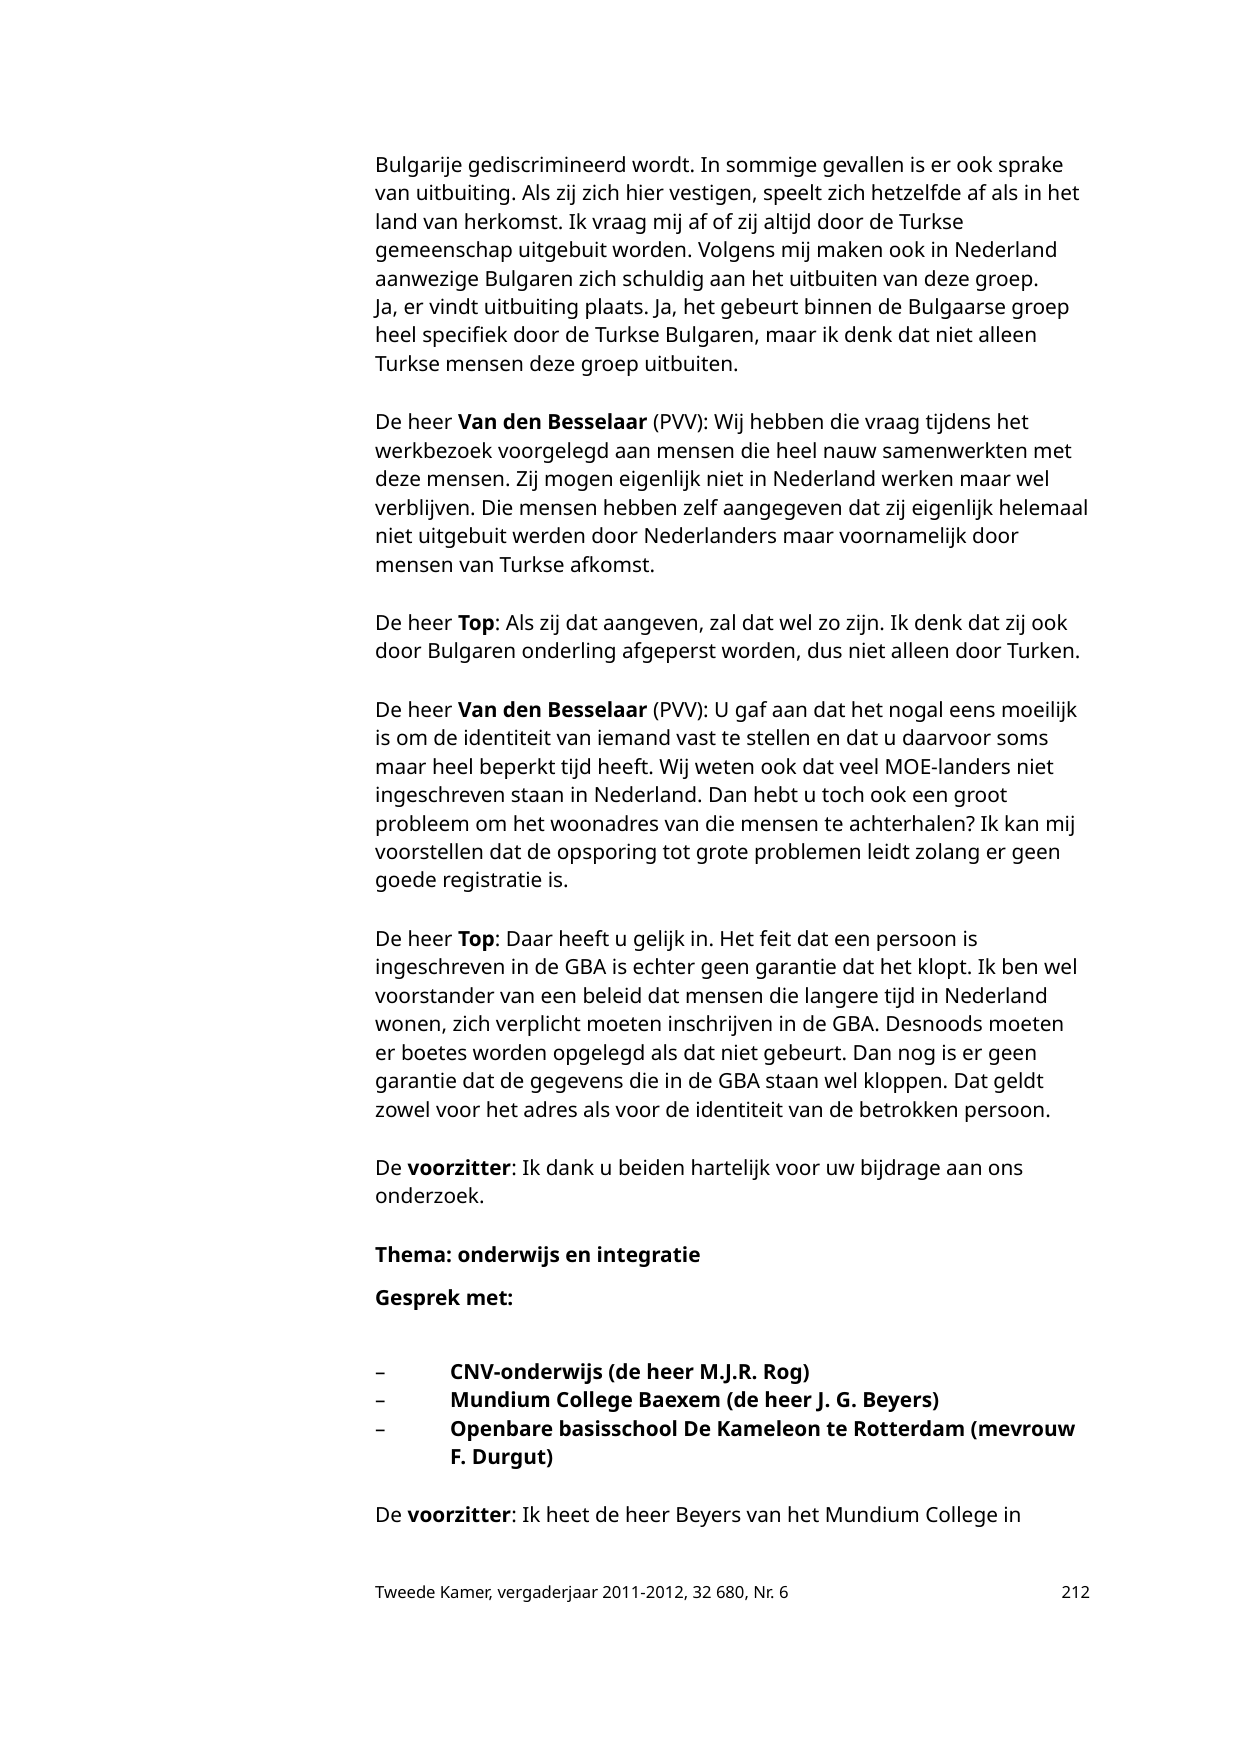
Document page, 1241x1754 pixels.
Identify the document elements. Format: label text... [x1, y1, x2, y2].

text De voorzitter: Ik dank u beiden hartelijk voor uw bijdrage aan ons onderzoek. [375, 1153, 1090, 1210]
text De heer Van den Besselaar (PVV): U gaf aan dat het nogal eens moeilijk is om de identiteit van iemand vast te stellen en dat u daarvoor soms maar heel beperkt tijd heeft. Wij weten ook dat veel MOE-landers niet ingeschreven staan in Nederland. Dan hebt u toch ook een groot probleem om het woonadres van die mensen te achterhalen? Ik kan mij voorstellen dat de opsporing tot grote problemen leidt zolang er geen goede registratie is. [375, 695, 1090, 894]
text Gesprek met: [375, 1283, 1090, 1312]
list Mundium College Baexem (de heer J. G. Beyers) [375, 1385, 1090, 1414]
text De heer Top: Als zij dat aangeven, zal dat wel zo zijn. Ik denk dat zij ook door Bulgaren onderling afgeperst worden, dus niet alleen door Turken. [375, 608, 1090, 665]
text De voorzitter: Ik heet de heer Beyers van het Mundium College in [375, 1501, 1090, 1529]
text Thema: onderwijs en integratie [375, 1240, 1090, 1268]
text Ja, er vindt uitbuiting plaats. Ja, het gebeurt binnen de Bulgaarse groep heel specifiek door de Turkse Bulgaren, maar ik denk dat niet alleen Turkse mensen deze groep uitbuiten. [375, 292, 1090, 377]
list CNV-onderwijs (de heer M.J.R. Rog) [375, 1357, 1090, 1385]
list Openbare basisschool De Kameleon te Rotterdam (mevrouw F. Durgut) [375, 1414, 1090, 1471]
text De heer Van den Besselaar (PVV): Wij hebben die vraag tijdens het werkbezoek voorgelegd aan mensen die heel nauw samenwerkten met deze mensen. Zij mogen eigenlijk niet in Nederland werken maar wel verblijven. Die mensen hebben zelf aangegeven dat zij eigenlijk helemaal niet uitgebuit werden door Nederlanders maar voornamelijk door mensen van Turkse afkomst. [375, 407, 1090, 578]
text De heer Top: Daar heeft u gelijk in. Het feit dat een persoon is ingeschreven in de GBA is echter geen garantie dat het klopt. Ik ben wel voorstander van een beleid dat mensen die langere tijd in Nederland wonen, zich verplicht moeten inschrijven in de GBA. Desnoods moeten er boetes worden opgelegd als dat niet gebeurt. Dan nog is er geen garantie dat de gegevens die in de GBA staan wel kloppen. Dat geldt zowel voor het adres als voor de identiteit van de betrokken persoon. [375, 924, 1090, 1123]
text Bulgarije gediscrimineerd wordt. In sommige gevallen is er ook sprake van uitbuiting. Als zij zich hier vestigen, speelt zich hetzelfde af als in het land van herkomst. Ik vraag mij af of zij altijd door de Turkse gemeenschap uitgebuit worden. Volgens mij maken ook in Nederland aanwezige Bulgaren zich schuldig aan het uitbuiten van deze groep. [375, 150, 1090, 292]
